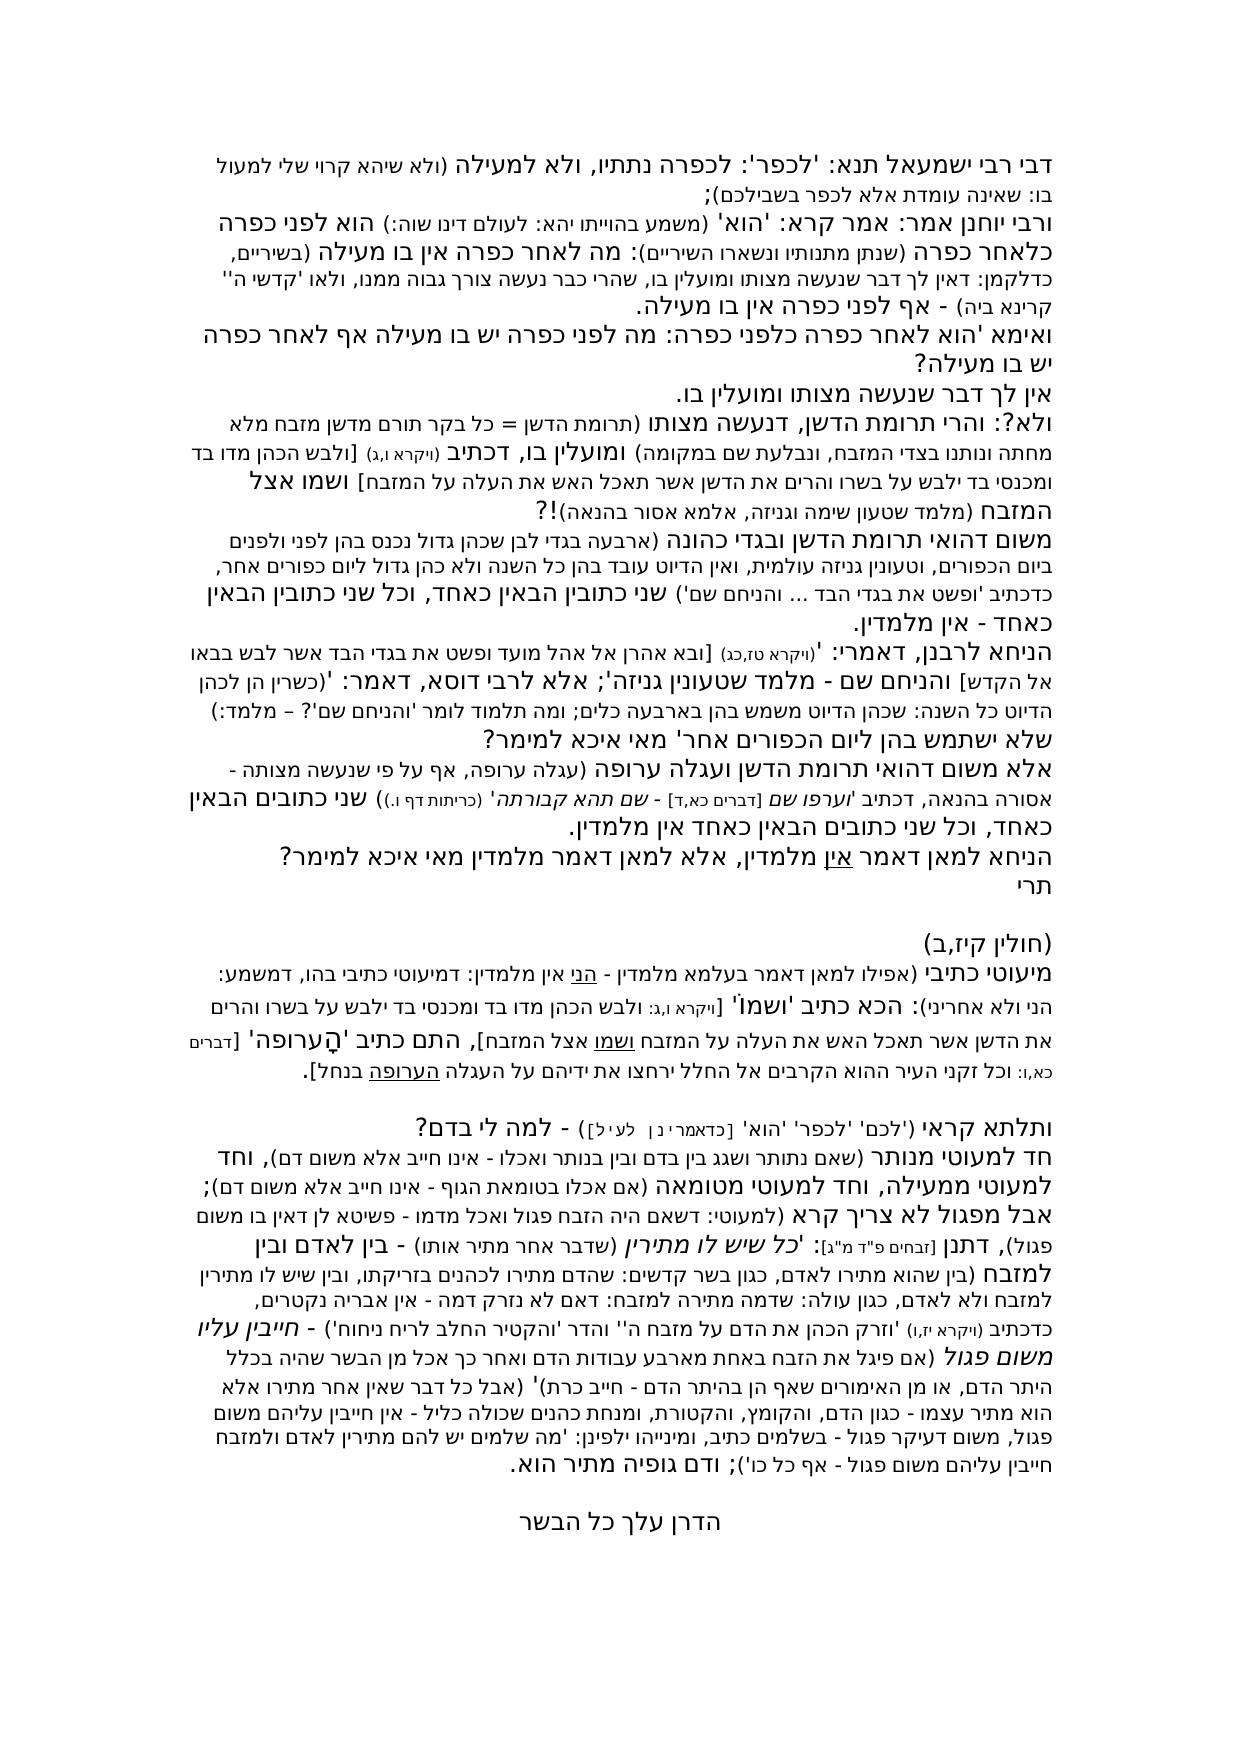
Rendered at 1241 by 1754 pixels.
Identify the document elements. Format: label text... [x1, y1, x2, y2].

text ולא?: והרי תרומת הדשן, דנעשה מצותו (תרומת הדשן = כל בקר תורם מדשן מזבח מלא מחתה ונותנו בצדי המזבח, ונבלעת שם במקומה) ומועלין בו, דכתיב (ויקרא ו,ג) [ולבש הכהן מדו בד ומכנסי בד ילבש על בשרו והרים את הדשן אשר תאכל האש את העלה על המזבח] ושמו אצל המזבח (מלמד שטעון שימה וגניזה, אלמא אסור בהנאה)!? [187, 408, 1053, 525]
text אלא משום דהואי תרומת הדשן ועגלה ערופה (עגלה ערופה, אף על פי שנעשה מצותה - אסורה בהנאה, דכתיב 'וערפו שם [דברים כא,ד] - שם תהא קבורתה' (כריתות דף ו.)) שני כתובים הבאין כאחד, וכל שני כתובים הבאין כאחד אין מלמדין. [187, 754, 1053, 842]
text ורבי יוחנן אמר: אמר קרא: 'הוא' (משמע בהוייתו יהא: לעולם דינו שוה:) הוא לפני כפרה כלאחר כפרה (שנתן מתנותיו ונשארו השיריים): מה לאחר כפרה אין בו מעילה (בשיריים, כדלקמן: דאין לך דבר שנעשה מצותו ומועלין בו, שהרי כבר נעשה צורך גבוה ממנו, ולאו 'קדשי ה'' קרינא ביה) - אף לפני כפרה אין בו מעילה. [187, 208, 1053, 320]
text משום דהואי תרומת הדשן ובגדי כהונה (ארבעה בגדי לבן שכהן גדול נכנס בהן לפני ולפנים ביום הכפורים, וטעונין גניזה עולמית, ואין הדיוט עובד בהן כל השנה ולא כהן גדול ליום כפורים אחר, כדכתיב 'ופשט את בגדי הבד ... והניחם שם') שני כתובין הבאין כאחד, וכל שני כתובין הבאין כאחד - אין מלמדין. [187, 525, 1053, 637]
text הדרן עלך כל הבשר [187, 1507, 1053, 1536]
text (חולין קיז,ב) [187, 929, 1053, 958]
text אין לך דבר שנעשה מצותו ומועלין בו. [187, 379, 1053, 408]
text הניחא לרבנן, דאמרי: '(ויקרא טז,כג) [ובא אהרן אל אהל מועד ופשט את בגדי הבד אשר לבש בבאו אל הקדש] והניחם שם - מלמד שטעונין גניזה'; אלא לרבי דוסא, דאמר: '(כשרין הן לכהן הדיוט כל השנה: שכהן הדיוט משמש בהן בארבעה כלים; ומה תלמוד לומר 'והניחם שם'? – מלמד:) שלא ישתמש בהן ליום הכפורים אחר' מאי איכא למימר? [187, 637, 1053, 754]
text תרי [187, 871, 1053, 900]
text הניחא למאן דאמר אין מלמדין, אלא למאן דאמר מלמדין מאי איכא למימר? [187, 842, 1053, 871]
text מיעוטי כתיבי (אפילו למאן דאמר בעלמא מלמדין - הני אין מלמדין: דמיעוטי כתיבי בהו, דמשמע: הני ולא אחריני): הכא כתיב 'ושמוֹ' [ויקרא ו,ג: ולבש הכהן מדו בד ומכנסי בד ילבש על בשרו והרים את הדשן אשר תאכל האש את העלה על המזבח ושמו אצל המזבח], התם כתיב 'הָערופה' [דברים כא,ו: וכל זקני העיר ההוא הקרבים אל החלל ירחצו את ידיהם על העגלה הערופה בנחל]. [187, 958, 1053, 1084]
text דבי רבי ישמעאל תנא: 'לכפר': לכפרה נתתיו, ולא למעילה (ולא שיהא קרוי שלי למעול בו: שאינה עומדת אלא לכפר בשבילכם); [187, 150, 1053, 208]
text חד למעוטי מנותר (שאם נתותר ושגג בין בדם ובין בנותר ואכלו - אינו חייב אלא משום דם), וחד למעוטי ממעילה, וחד למעוטי מטומאה (אם אכלו בטומאת הגוף - אינו חייב אלא משום דם); אבל מפגול לא צריך קרא (למעוטי: דשאם היה הזבח פגול ואכל מדמו - פשיטא לן דאין בו משום פגול), דתנן [זבחים פ"ד מ"ג]: 'כל שיש לו מתירין (שדבר אחר מתיר אותו) - בין לאדם ובין למזבח (בין שהוא מתירו לאדם, כגון בשר קדשים: שהדם מתירו לכהנים בזריקתו, ובין שיש לו מתירין למזבח ולא לאדם, כגון עולה: שדמה מתירה למזבח: דאם לא נזרק דמה - אין אבריה נקטרים, כדכתיב (ויקרא יז,ו) 'וזרק הכהן את הדם על מזבח ה'' והדר 'והקטיר החלב לריח ניחוח') - חייבין עליו משום פגול (אם פיגל את הזבח באחת מארבע עבודות הדם ואחר כך אכל מן הבשר שהיה בכלל היתר הדם, או מן האימורים שאף הן בהיתר הדם - חייב כרת)' (אבל כל דבר שאין אחר מתירו אלא הוא מתיר עצמו - כגון הדם, והקומץ, והקטורת, ומנחת כהנים שכולה כליל - אין חייבין עליהם משום פגול, משום דעיקר פגול - בשלמים כתיב, ומינייהו ילפינן: 'מה שלמים יש להם מתירין לאדם ולמזבח חייבין עליהם משום פגול - אף כל כו'); ודם גופיה מתיר הוא. [187, 1142, 1053, 1478]
text ואימא 'הוא לאחר כפרה כלפני כפרה: מה לפני כפרה יש בו מעילה אף לאחר כפרה יש בו מעילה? [187, 320, 1053, 379]
text ותלתא קראי ('לכם' 'לכפר' 'הוא' [כדאמרינן לעיל]) - למה לי בדם? [187, 1113, 1053, 1142]
